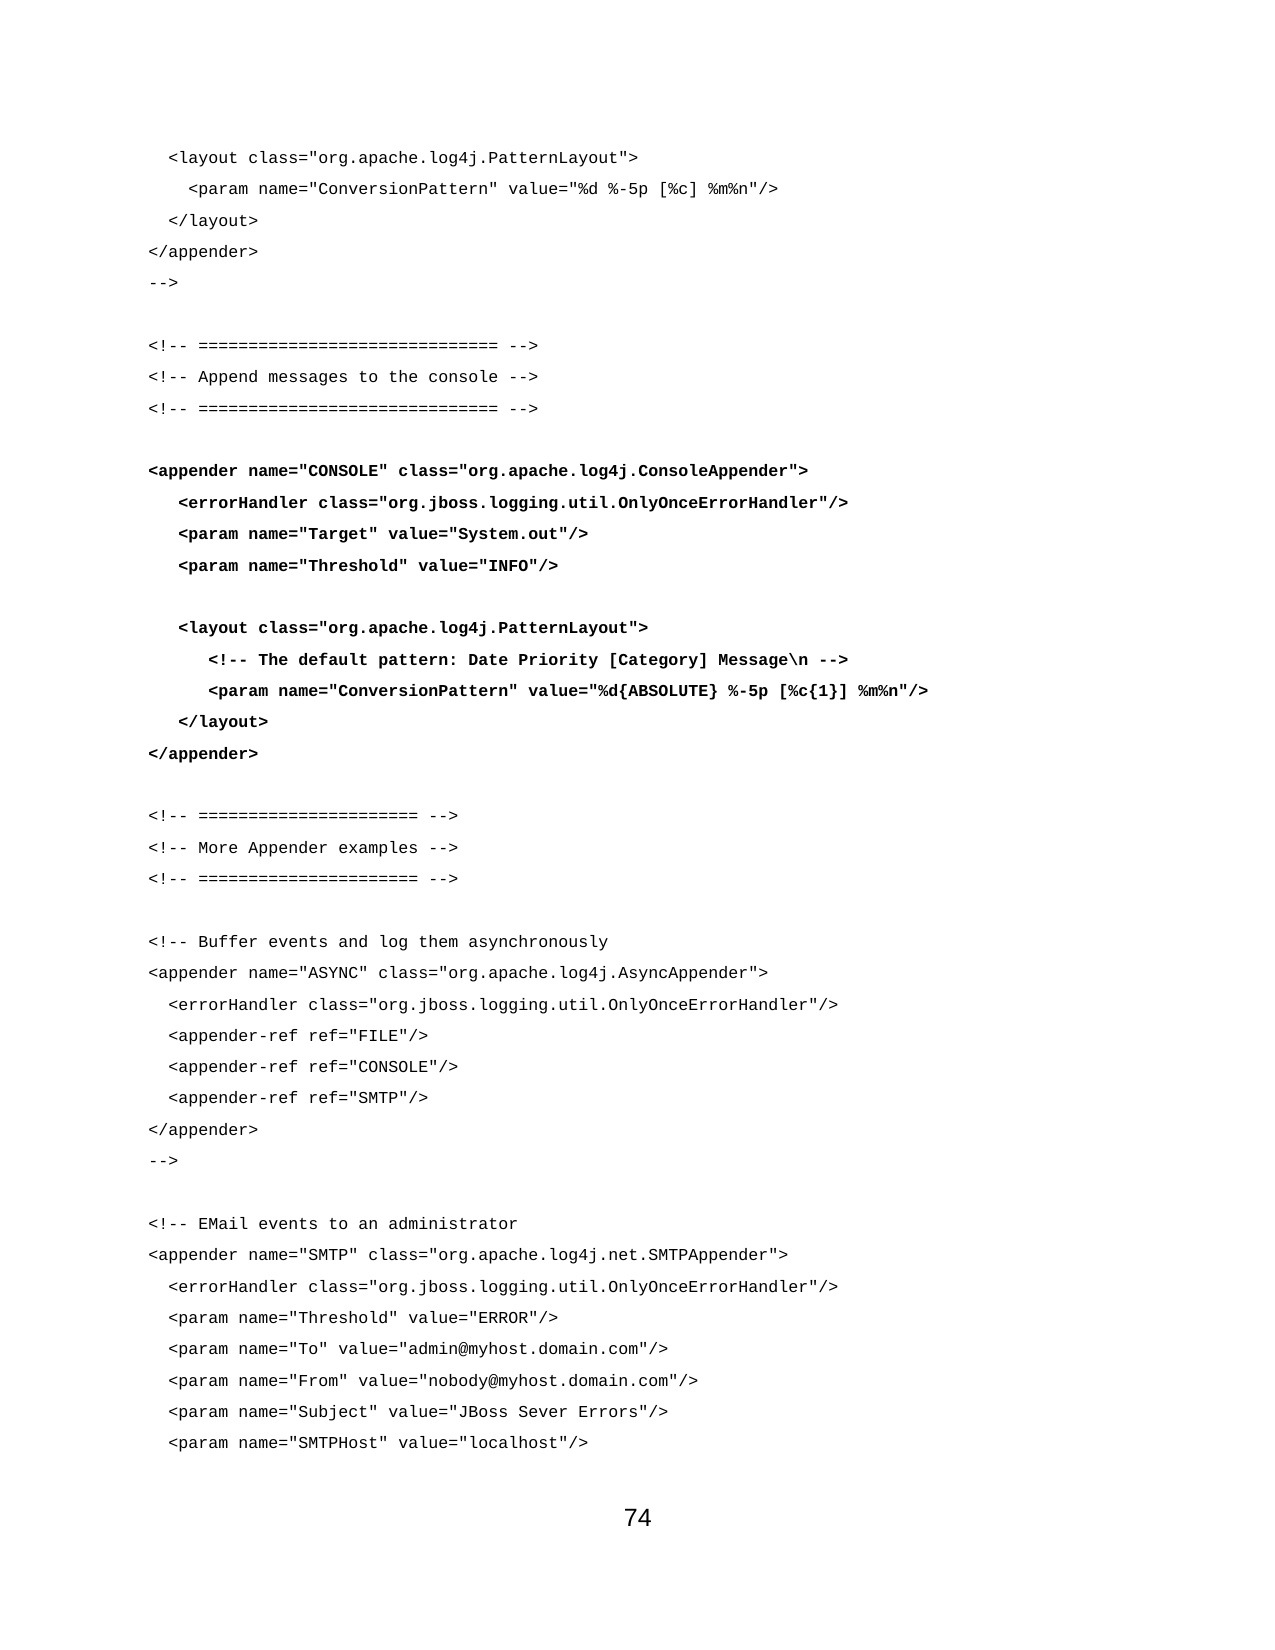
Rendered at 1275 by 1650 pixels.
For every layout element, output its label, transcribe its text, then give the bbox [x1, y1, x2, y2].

text <appender-ref ref="FILE"/> [118, 1027, 1157, 1046]
text <param name="Target" value="System.out"/> [118, 526, 1157, 544]
text <param name="Threshold" value="ERROR"/> [118, 1309, 1157, 1328]
text <!-- ============================== --> [118, 338, 1157, 356]
text <!-- EMail events to an administrator [118, 1216, 1157, 1234]
text </appender> [118, 243, 1157, 262]
text --> [118, 1153, 1157, 1172]
text <layout class="org.apache.log4j.PatternLayout"> [118, 620, 1157, 639]
text <param name="SMTPHost" value="localhost"/> [118, 1435, 1157, 1454]
text <!-- The default pattern: Date Priority [Category] Message\n --> [118, 651, 1157, 670]
text <errorHandler class="org.jboss.logging.util.OnlyOnceErrorHandler"/> [118, 494, 1157, 513]
text <param name="From" value="nobody@myhost.domain.com"/> [118, 1372, 1157, 1391]
text <errorHandler class="org.jboss.logging.util.OnlyOnceErrorHandler"/> [118, 996, 1157, 1015]
text <!-- ============================== --> [118, 400, 1157, 419]
text <!-- More Appender examples --> [118, 839, 1157, 858]
text <appender-ref ref="CONSOLE"/> [118, 1059, 1157, 1078]
text </layout> [118, 212, 1157, 231]
text <param name="Subject" value="JBoss Sever Errors"/> [118, 1404, 1157, 1422]
text --> [118, 275, 1157, 294]
text <errorHandler class="org.jboss.logging.util.OnlyOnceErrorHandler"/> [118, 1278, 1157, 1297]
text <param name="Threshold" value="INFO"/> [118, 557, 1157, 576]
text <!-- ====================== --> [118, 871, 1157, 889]
text </appender> [118, 1121, 1157, 1140]
text <appender-ref ref="SMTP"/> [118, 1090, 1157, 1109]
text <!-- Buffer events and log them asynchronously [118, 933, 1157, 952]
text <param name="To" value="admin@myhost.domain.com"/> [118, 1341, 1157, 1360]
text <param name="ConversionPattern" value="%d{ABSOLUTE} %-5p [%c{1}] %m%n"/> [118, 682, 1157, 701]
text <appender name="ASYNC" class="org.apache.log4j.AsyncAppender"> [118, 965, 1157, 983]
text </appender> [118, 745, 1157, 764]
text <layout class="org.apache.log4j.PatternLayout"> [118, 149, 1157, 168]
text </layout> [118, 714, 1157, 733]
text <!-- Append messages to the console --> [118, 369, 1157, 388]
text <appender name="SMTP" class="org.apache.log4j.net.SMTPAppender"> [118, 1247, 1157, 1266]
text <appender name="CONSOLE" class="org.apache.log4j.ConsoleAppender"> [118, 463, 1157, 482]
text <!-- ====================== --> [118, 808, 1157, 827]
text <param name="ConversionPattern" value="%d %-5p [%c] %m%n"/> [118, 181, 1157, 200]
